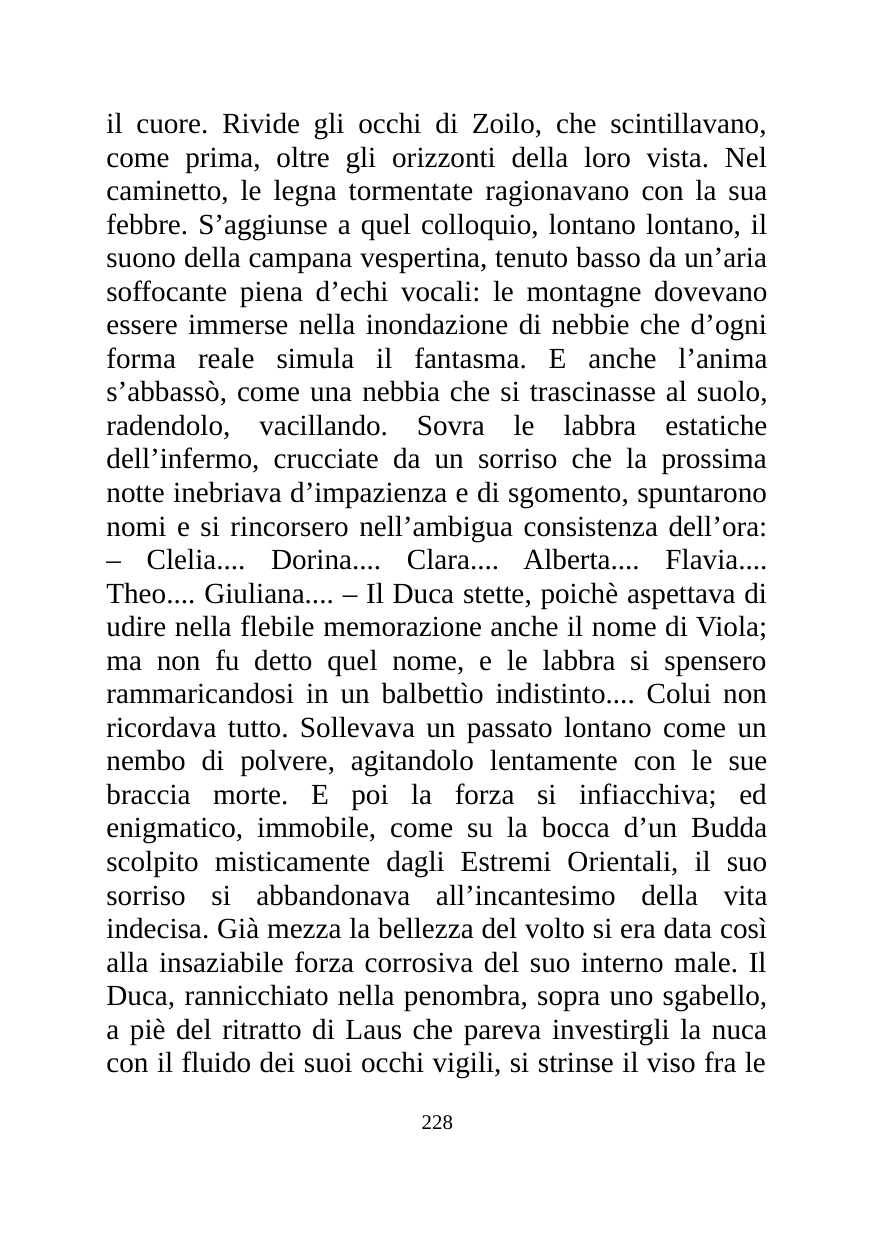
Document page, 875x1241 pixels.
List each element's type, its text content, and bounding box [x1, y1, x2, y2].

text il cuore. Rivide gli occhi di Zoilo, che scintillavano, come prima, oltre gli orizzonti della loro vista. Nel caminetto, le legna tormentate ragionavano con la sua febbre. S’aggiunse a quel colloquio, lontano lontano, il suono della campana vespertina, tenuto basso da un’aria soffocante piena d’echi vocali: le montagne dovevano essere immerse nella inondazione di nebbie che d’ogni forma reale simula il fantasma. E anche l’anima s’abbassò, come una nebbia che si trascinasse al suolo, radendolo, vacillando. Sovra le labbra estatiche dell’infermo, crucciate da un sorriso che la prossima notte inebriava d’impazienza e di sgomento, spuntarono nomi e si rincorsero nell’ambigua consistenza dell’ora: – Clelia.... Dorina.... Clara.... Alberta.... Flavia.... Theo.... Giuliana.... – Il Duca stette, poichè aspettava di udire nella flebile memorazione anche il nome di Viola; ma non fu detto quel nome, e le labbra si spensero rammaricandosi in un balbettìo indistinto.... Colui non ricordava tutto. Sollevava un passato lontano come un nembo di polvere, agitandolo lentamente con le sue braccia morte. E poi la forza si infiacchiva; ed enigmatico, immobile, come su la bocca d’un Budda scolpito misticamente dagli Estremi Orientali, il suo sorriso si abbandonava all’incantesimo della vita indecisa. Già mezza la bellezza del volto si era data così alla insaziabile forza corrosiva del suo interno male. Il Duca, rannicchiato nella penombra, sopra uno sgabello, a piè del ritratto di Laus che pareva investirgli la nuca con il fluido dei suoi occhi vigili, si strinse il viso fra le [106, 106, 768, 1079]
